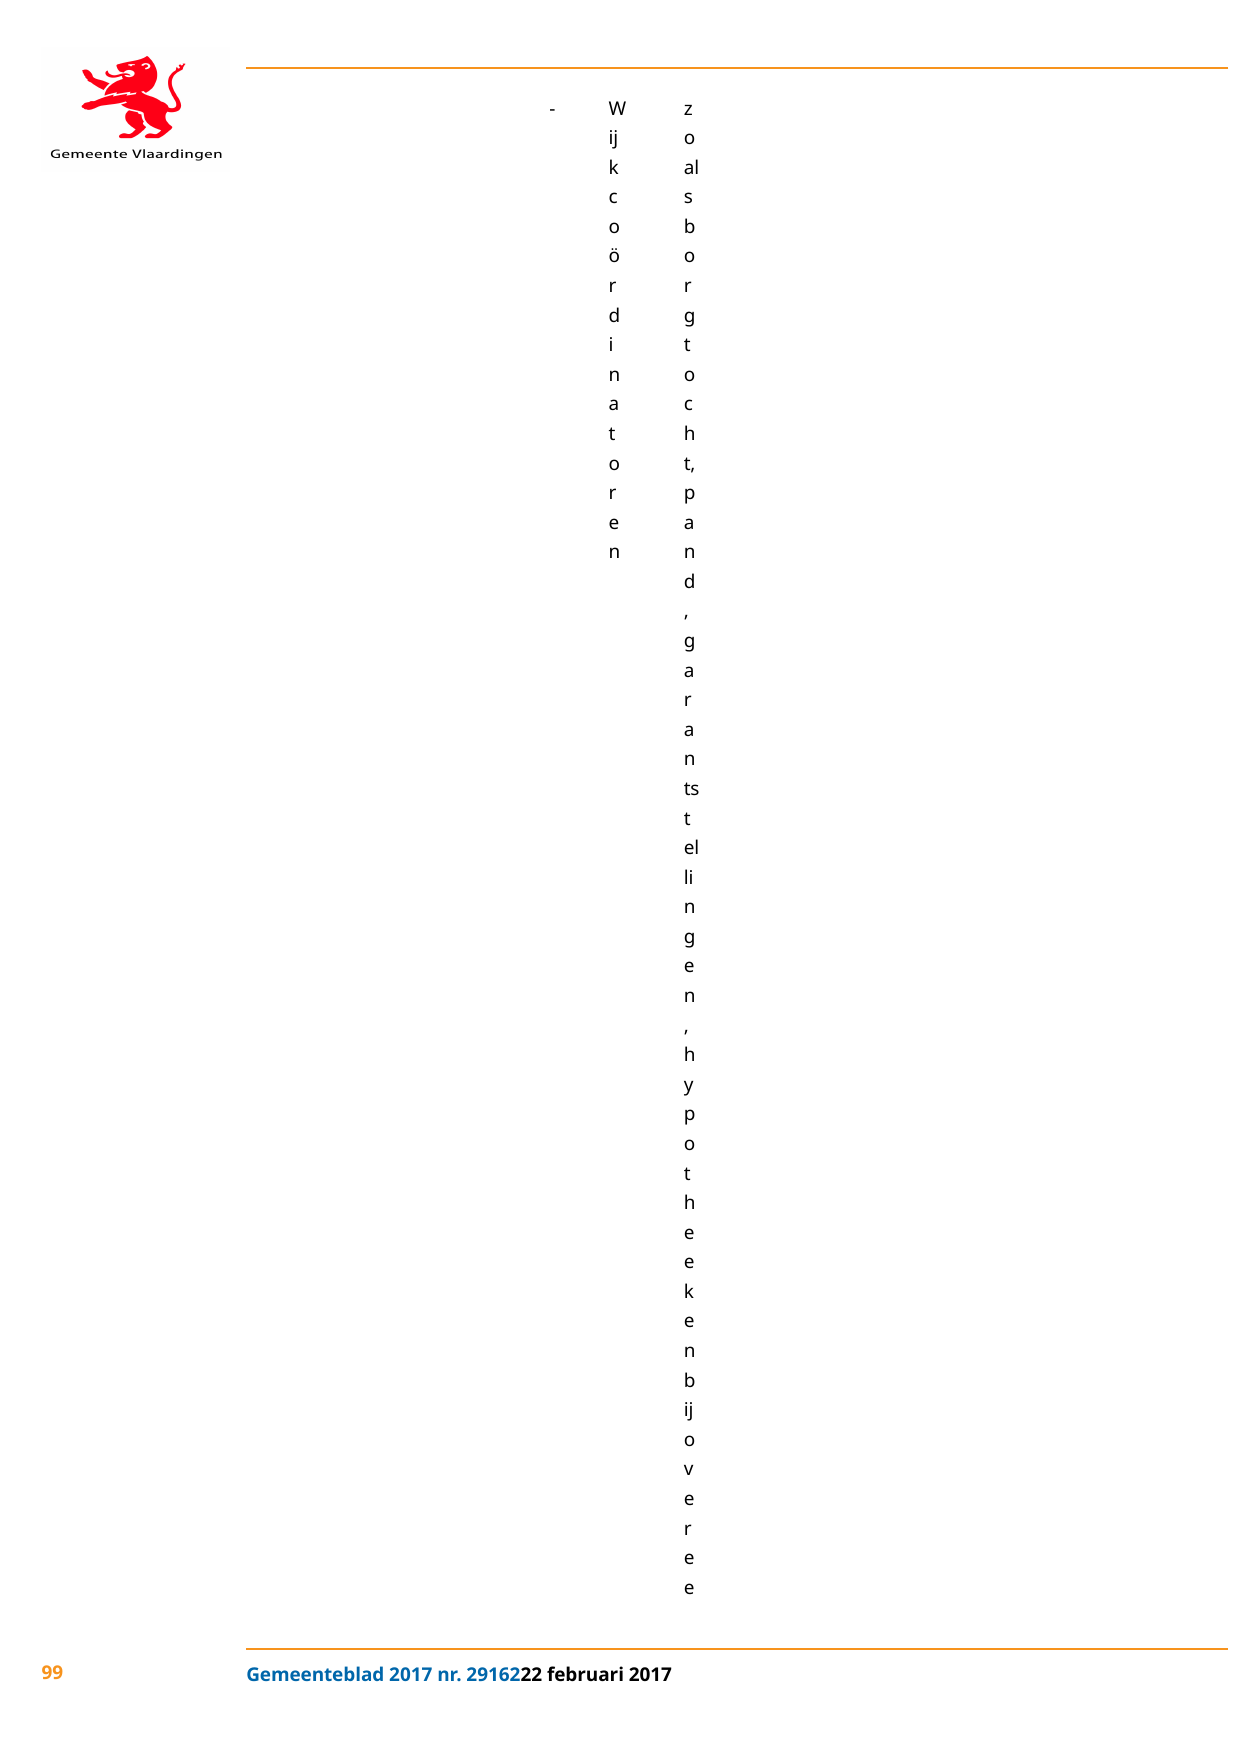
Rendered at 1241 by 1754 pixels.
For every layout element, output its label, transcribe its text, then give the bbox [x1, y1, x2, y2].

table_cell [399, 95, 474, 1600]
table_cell [474, 95, 549, 1600]
table_cell [248, 95, 323, 1600]
table_cell zoals borgtocht, pand, garantstellingen, hypotheek en bij overee [625, 95, 700, 1600]
table_cell [323, 95, 398, 1600]
table_cell Wijkcoördinatoren [549, 95, 624, 1600]
picture [41, 47, 231, 172]
